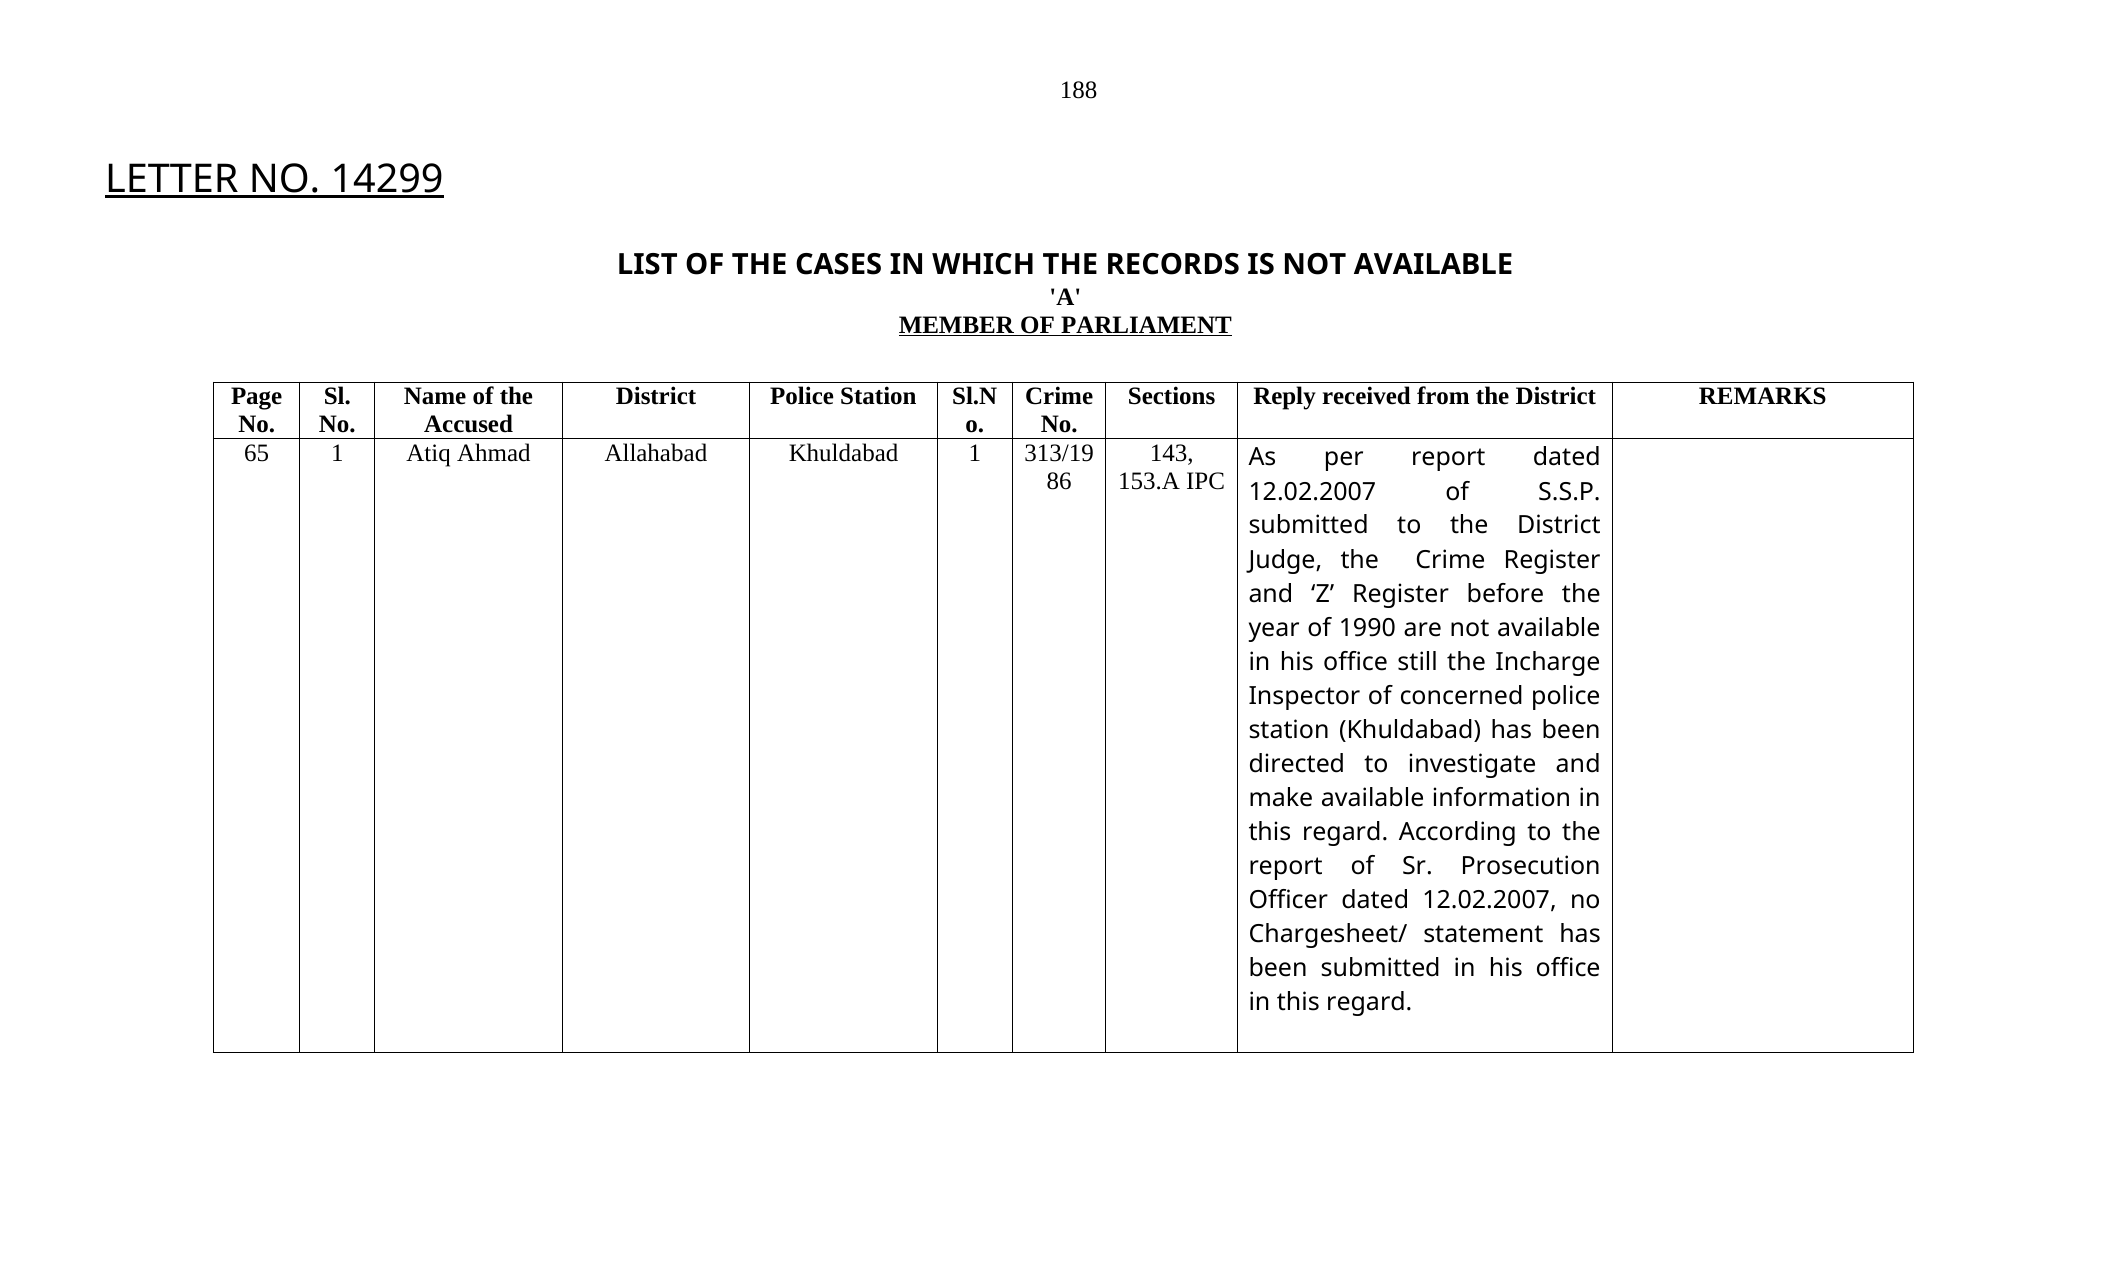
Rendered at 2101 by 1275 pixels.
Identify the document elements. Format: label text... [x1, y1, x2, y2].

table_header Sl. No. [300, 383, 374, 438]
subtitle MEMBER OF PARLIAMENT [105, 311, 2025, 339]
text LETTER NO. 14299 [105, 150, 2025, 204]
table_header Name of the Accused [375, 383, 562, 438]
table_header Page No. [214, 383, 299, 438]
table_cell Khuldabad [750, 439, 937, 1052]
table_header Sections [1106, 383, 1237, 438]
table_cell 1 [300, 439, 374, 1052]
table_header Police Station [750, 383, 937, 438]
table_cell [1613, 439, 1913, 1052]
table_cell Allahabad [563, 439, 749, 1052]
table_header REMARKS [1613, 383, 1913, 438]
table_header Reply received from the District [1238, 383, 1612, 438]
table_header District [563, 383, 749, 438]
subtitle 'A' [105, 283, 2025, 311]
table_cell 65 [214, 439, 299, 1052]
table_cell As per report dated 12.02.2007 of S.S.P. submitted to the District Judge, the Crime Register and ‘Z’ Register before the year of 1990 are not available in his office still the Incharge Inspector of concerned police station (Khuldabad) has been directed to investigate and make available information in this regard. According to the report of Sr. Prosecution Officer dated 12.02.2007, no Chargesheet/ statement has been submitted in his office in this regard. [1238, 439, 1612, 1052]
table_cell 313/1986 [1013, 439, 1105, 1052]
table_cell Atiq Ahmad [375, 439, 562, 1052]
table_cell 1 [938, 439, 1012, 1052]
table_cell 143, 153.A IPC [1106, 439, 1237, 1052]
title LIST OF THE CASES IN WHICH THE RECORDS IS NOT AVAILABLE [105, 244, 2025, 283]
table_header Crime No. [1013, 383, 1105, 438]
table_header Sl.No. [938, 383, 1012, 438]
